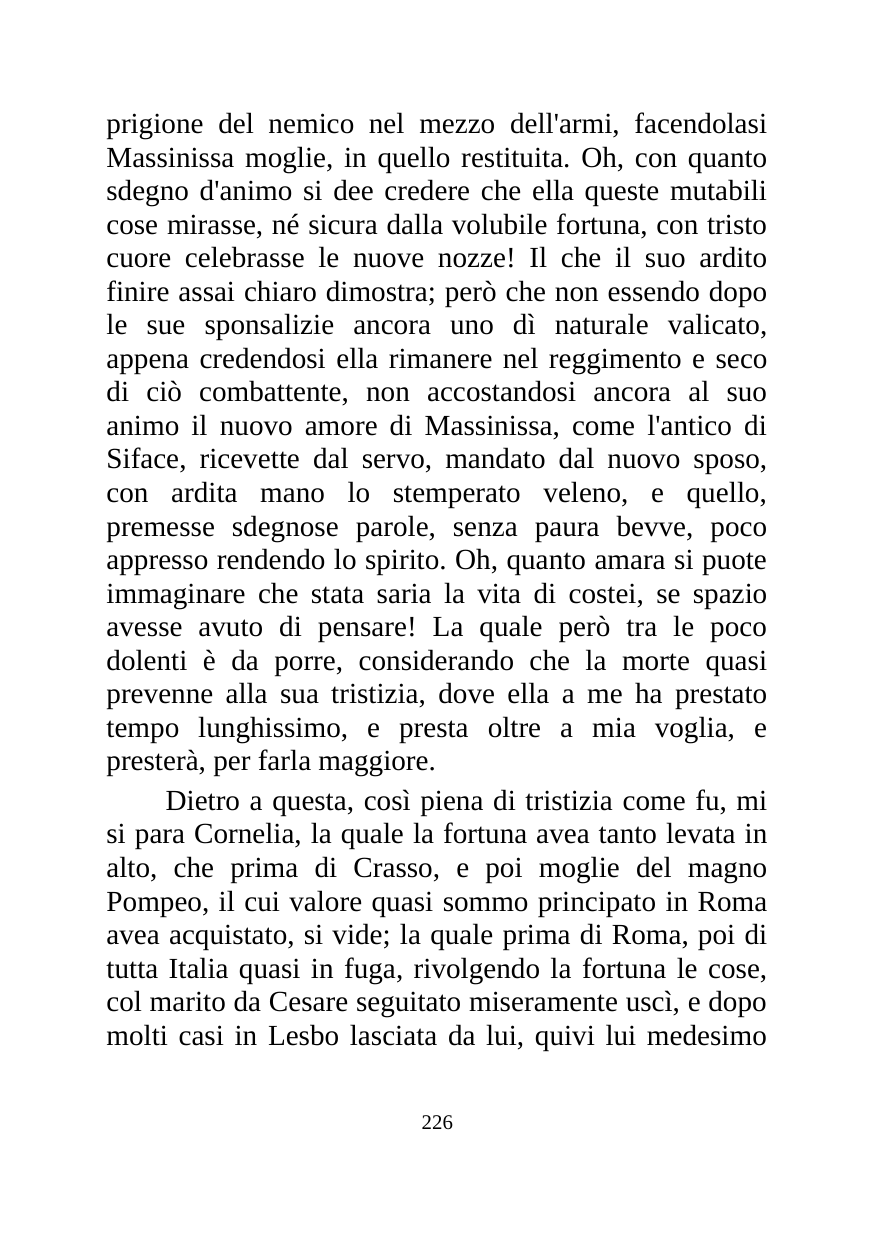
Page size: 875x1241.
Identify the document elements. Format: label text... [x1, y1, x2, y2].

text prigione del nemico nel mezzo dell'armi, facendolasi Massinissa moglie, in quello restituita. Oh, con quanto sdegno d'animo si dee credere che ella queste mutabili cose mirasse, né sicura dalla volubile fortuna, con tristo cuore celebrasse le nuove nozze! Il che il suo ardito finire assai chiaro dimostra; però che non essendo dopo le sue sponsalizie ancora uno dì naturale valicato, appena credendosi ella rimanere nel reggimento e seco di ciò combattente, non accostandosi ancora al suo animo il nuovo amore di Massinissa, come l'antico di Siface, ricevette dal servo, mandato dal nuovo sposo, con ardita mano lo stemperato veleno, e quello, premesse sdegnose parole, senza paura bevve, poco appresso rendendo lo spirito. Oh, quanto amara si puote immaginare che stata saria la vita di costei, se spazio avesse avuto di pensare! La quale però tra le poco dolenti è da porre, considerando che la morte quasi prevenne alla sua tristizia, dove ella a me ha prestato tempo lunghissimo, e presta oltre a mia voglia, e presterà, per farla maggiore. [106, 106, 768, 777]
text Dietro a questa, così piena di tristizia come fu, mi si para Cornelia, la quale la fortuna avea tanto levata in alto, che prima di Crasso, e poi moglie del magno Pompeo, il cui valore quasi sommo principato in Roma avea acquistato, si vide; la quale prima di Roma, poi di tutta Italia quasi in fuga, rivolgendo la fortuna le cose, col marito da Cesare seguitato miseramente uscì, e dopo molti casi in Lesbo lasciata da lui, quivi lui medesimo [106, 783, 768, 1051]
